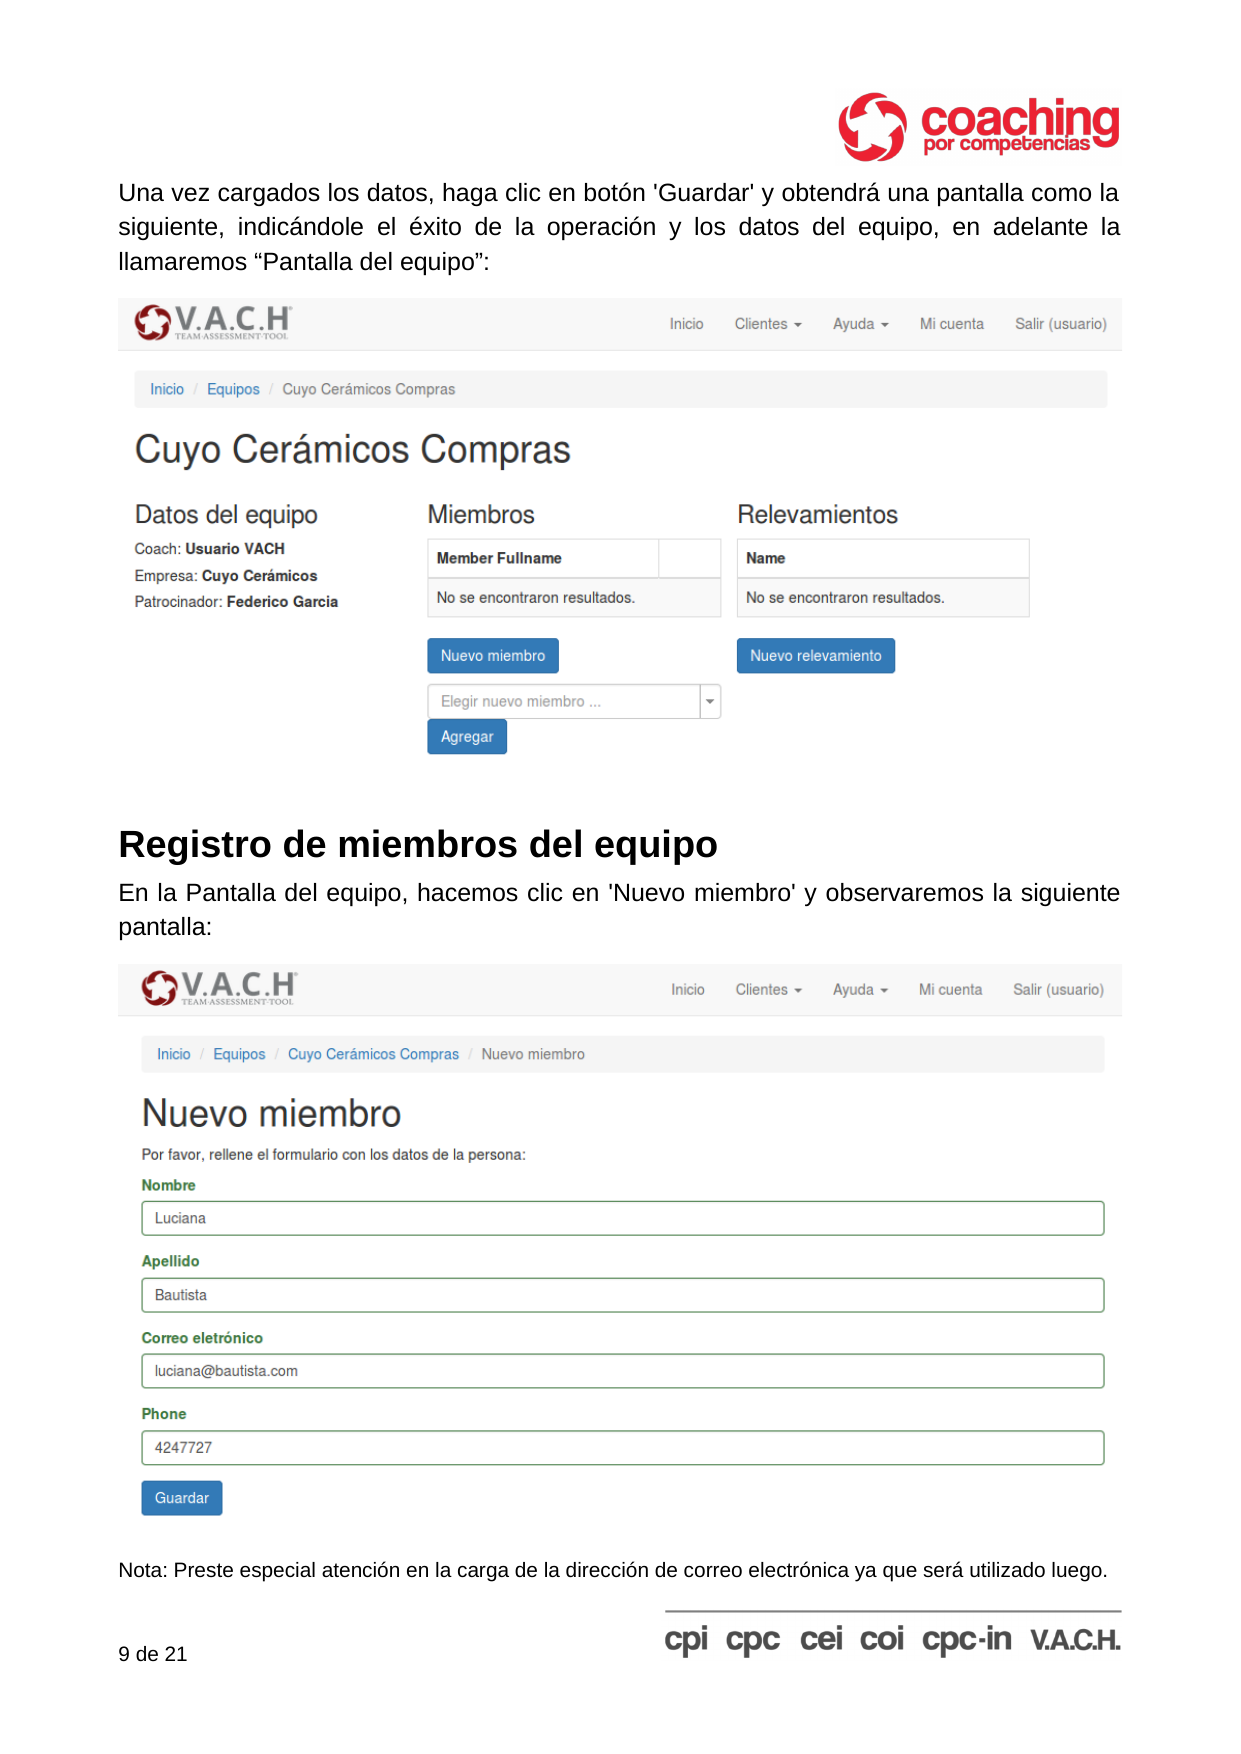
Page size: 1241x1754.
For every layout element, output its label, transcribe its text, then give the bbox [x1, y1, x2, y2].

subtitle Registro de miembros del equipo [118, 822, 1122, 865]
picture [834, 88, 1123, 166]
text Una vez cargados los datos, haga clic en botón 'Guardar' y obtendrá una pantalla como la siguiente, indicándole el éxito de la operación y los datos del equipo, en adelante la llamaremos “Pantalla del equipo”: [118, 177, 1122, 275]
text En la Pantalla del equipo, hacemos clic en 'Nuevo miembro' y observaremos la siguiente pantalla: [118, 878, 1122, 941]
picture [118, 964, 1123, 1535]
picture [118, 298, 1123, 774]
picture [661, 1609, 1123, 1661]
text Nota: Preste especial atención en la carga de la dirección de correo electrónica ya que será utilizado luego. [118, 1558, 1122, 1582]
